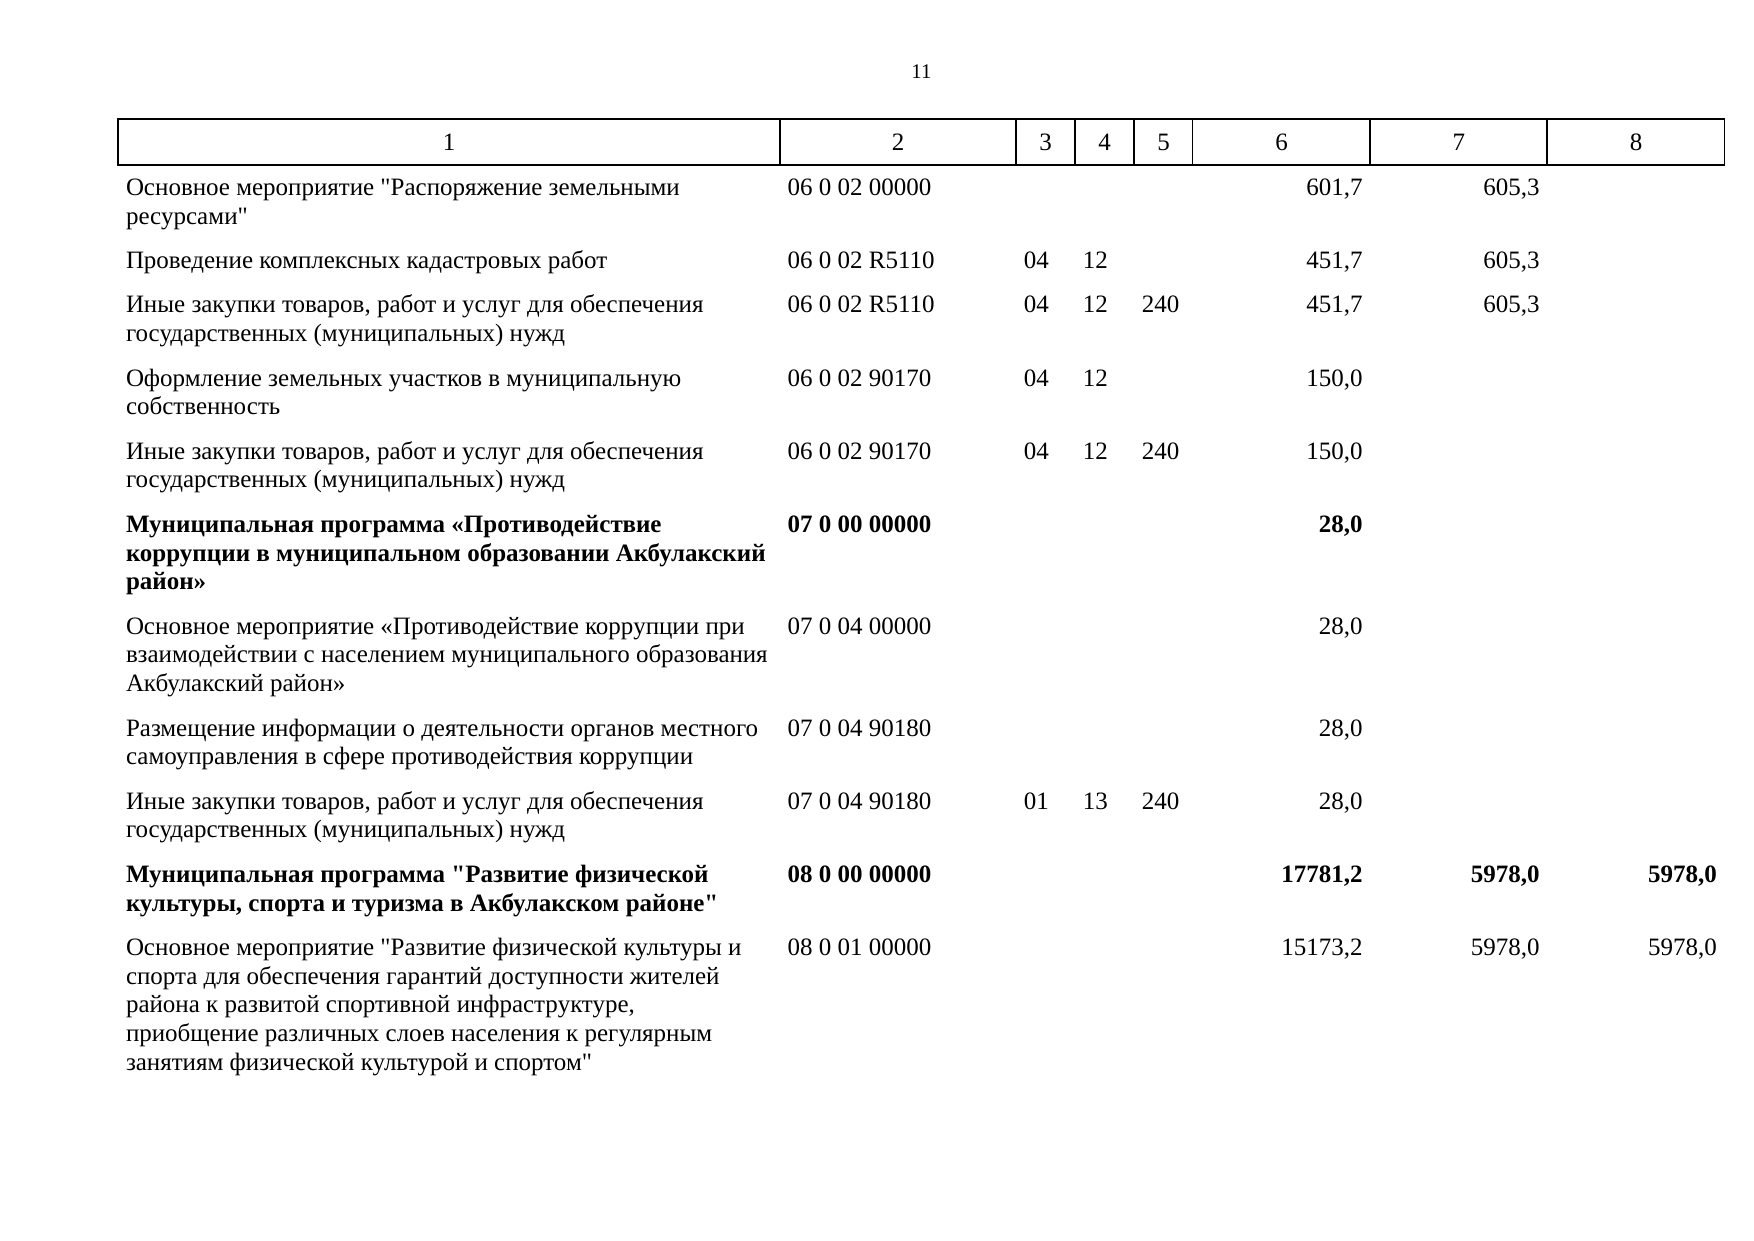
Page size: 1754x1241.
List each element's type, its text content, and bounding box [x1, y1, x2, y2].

table_cell Основное мероприятие «Противодействие коррупции при взаимодействии с населением муниципального образования Акбулакский район» [118, 603, 780, 705]
table_cell 5978,0 [1547, 924, 1724, 1083]
table_cell 08 0 01 00000 [780, 924, 1016, 1083]
table_cell [1016, 166, 1075, 237]
table_cell [1547, 501, 1724, 603]
table_cell 06 0 02 90170 [780, 428, 1016, 501]
table_cell [1016, 705, 1075, 778]
table_cell Основное мероприятие "Распоряжение земельными ресурсами" [118, 166, 780, 237]
table_cell [1075, 705, 1134, 778]
table_header 6 [1201, 128, 1362, 156]
table_cell 240 [1134, 428, 1193, 501]
table_header 5 [1142, 128, 1185, 156]
table_cell 240 [1134, 778, 1193, 851]
table_cell Иные закупки товаров, работ и услуг для обеспечения государственных (муниципальных) нужд [118, 428, 780, 501]
table_cell 12 [1075, 237, 1134, 282]
table_cell [1134, 501, 1193, 603]
table_cell 150,0 [1193, 428, 1370, 501]
table_cell [1547, 166, 1724, 237]
table_cell 12 [1075, 428, 1134, 501]
table_cell 06 0 02 00000 [780, 166, 1016, 237]
table_cell [1370, 778, 1547, 851]
table_cell 28,0 [1193, 603, 1370, 705]
table_cell [1547, 355, 1724, 428]
table_cell 04 [1016, 428, 1075, 501]
table_header [1371, 120, 1546, 164]
table_cell 150,0 [1193, 355, 1370, 428]
table_cell [1370, 501, 1547, 603]
table_cell 07 0 04 90180 [780, 705, 1016, 778]
table_cell 5978,0 [1370, 924, 1547, 1083]
table_cell Проведение комплексных кадастровых работ [118, 237, 780, 282]
table_cell [1370, 428, 1547, 501]
table_cell 04 [1016, 282, 1075, 355]
table_cell 28,0 [1193, 501, 1370, 603]
table_cell 28,0 [1193, 778, 1370, 851]
table_cell [1370, 705, 1547, 778]
table_cell [1016, 603, 1075, 705]
table_header 1 [126, 128, 772, 156]
table_cell 07 0 00 00000 [780, 501, 1016, 603]
table_cell Оформление земельных участков в муниципальную собственность [118, 355, 780, 428]
table_cell 451,7 [1193, 237, 1370, 282]
table_cell [1547, 282, 1724, 355]
table_cell 28,0 [1193, 705, 1370, 778]
table_cell 06 0 02 90170 [780, 355, 1016, 428]
table_cell 5978,0 [1547, 851, 1724, 924]
table_cell 5978,0 [1370, 851, 1547, 924]
table_cell [1134, 603, 1193, 705]
table_cell [1016, 501, 1075, 603]
table_cell [1134, 924, 1193, 1083]
table_cell [1370, 355, 1547, 428]
table_cell [1134, 355, 1193, 428]
table_cell Размещение информации о деятельности органов местного самоуправления в сфере противодействия коррупции [118, 705, 780, 778]
table_cell Муниципальная программа «Противодействие коррупции в муниципальном образовании Акбулакский район» [118, 501, 780, 603]
table_cell 08 0 00 00000 [780, 851, 1016, 924]
table_cell [1075, 603, 1134, 705]
table_cell [1075, 501, 1134, 603]
table_cell 01 [1016, 778, 1075, 851]
table_cell 17781,2 [1193, 851, 1370, 924]
table_header 3 [1024, 128, 1067, 156]
table_cell 04 [1016, 355, 1075, 428]
table_cell 605,3 [1370, 282, 1547, 355]
table_cell [1547, 705, 1724, 778]
table_cell 13 [1075, 778, 1134, 851]
table_cell 240 [1134, 282, 1193, 355]
table_cell 06 0 02 R5110 [780, 237, 1016, 282]
table_header 8 [1555, 128, 1716, 156]
table_cell [1134, 237, 1193, 282]
table_cell [1016, 924, 1075, 1083]
table_cell [1547, 778, 1724, 851]
table_cell [1134, 705, 1193, 778]
table_cell [1134, 851, 1193, 924]
table_cell Основное мероприятие "Развитие физической культуры и спорта для обеспечения гарантий доступности жителей района к развитой спортивной инфраструктуре, приобщение различных слоев населения к регулярным занятиям физической культурой и спортом" [118, 924, 780, 1083]
table_cell [1547, 603, 1724, 705]
table_cell [1547, 237, 1724, 282]
table_header 4 [1083, 128, 1126, 156]
table_header [1017, 120, 1074, 164]
table_cell 451,7 [1193, 282, 1370, 355]
table_header 2 [788, 128, 1008, 156]
table_cell 15173,2 [1193, 924, 1370, 1083]
table_cell [1016, 851, 1075, 924]
table_cell 07 0 04 00000 [780, 603, 1016, 705]
table_cell 601,7 [1193, 166, 1370, 237]
table_cell 06 0 02 R5110 [780, 282, 1016, 355]
table_cell [1370, 603, 1547, 705]
table_header [1548, 120, 1724, 164]
table_header 7 [1378, 128, 1539, 156]
table_header [1076, 120, 1133, 164]
table_cell 07 0 04 90180 [780, 778, 1016, 851]
table_cell 04 [1016, 237, 1075, 282]
table_cell 12 [1075, 355, 1134, 428]
table_cell Муниципальная программа "Развитие физической культуры, спорта и туризма в Акбулакском районе" [118, 851, 780, 924]
table_cell Иные закупки товаров, работ и услуг для обеспечения государственных (муниципальных) нужд [118, 282, 780, 355]
table_header [1135, 120, 1192, 164]
table_header [781, 120, 1015, 164]
table_cell [1134, 166, 1193, 237]
table_header [1193, 120, 1369, 164]
table_cell 605,3 [1370, 166, 1547, 237]
table_cell [1075, 166, 1134, 237]
table_cell [1547, 428, 1724, 501]
table_cell [1075, 924, 1134, 1083]
table_cell [1075, 851, 1134, 924]
table_cell Иные закупки товаров, работ и услуг для обеспечения государственных (муниципальных) нужд [118, 778, 780, 851]
table_header [119, 120, 779, 164]
table_cell 12 [1075, 282, 1134, 355]
table_cell 605,3 [1370, 237, 1547, 282]
